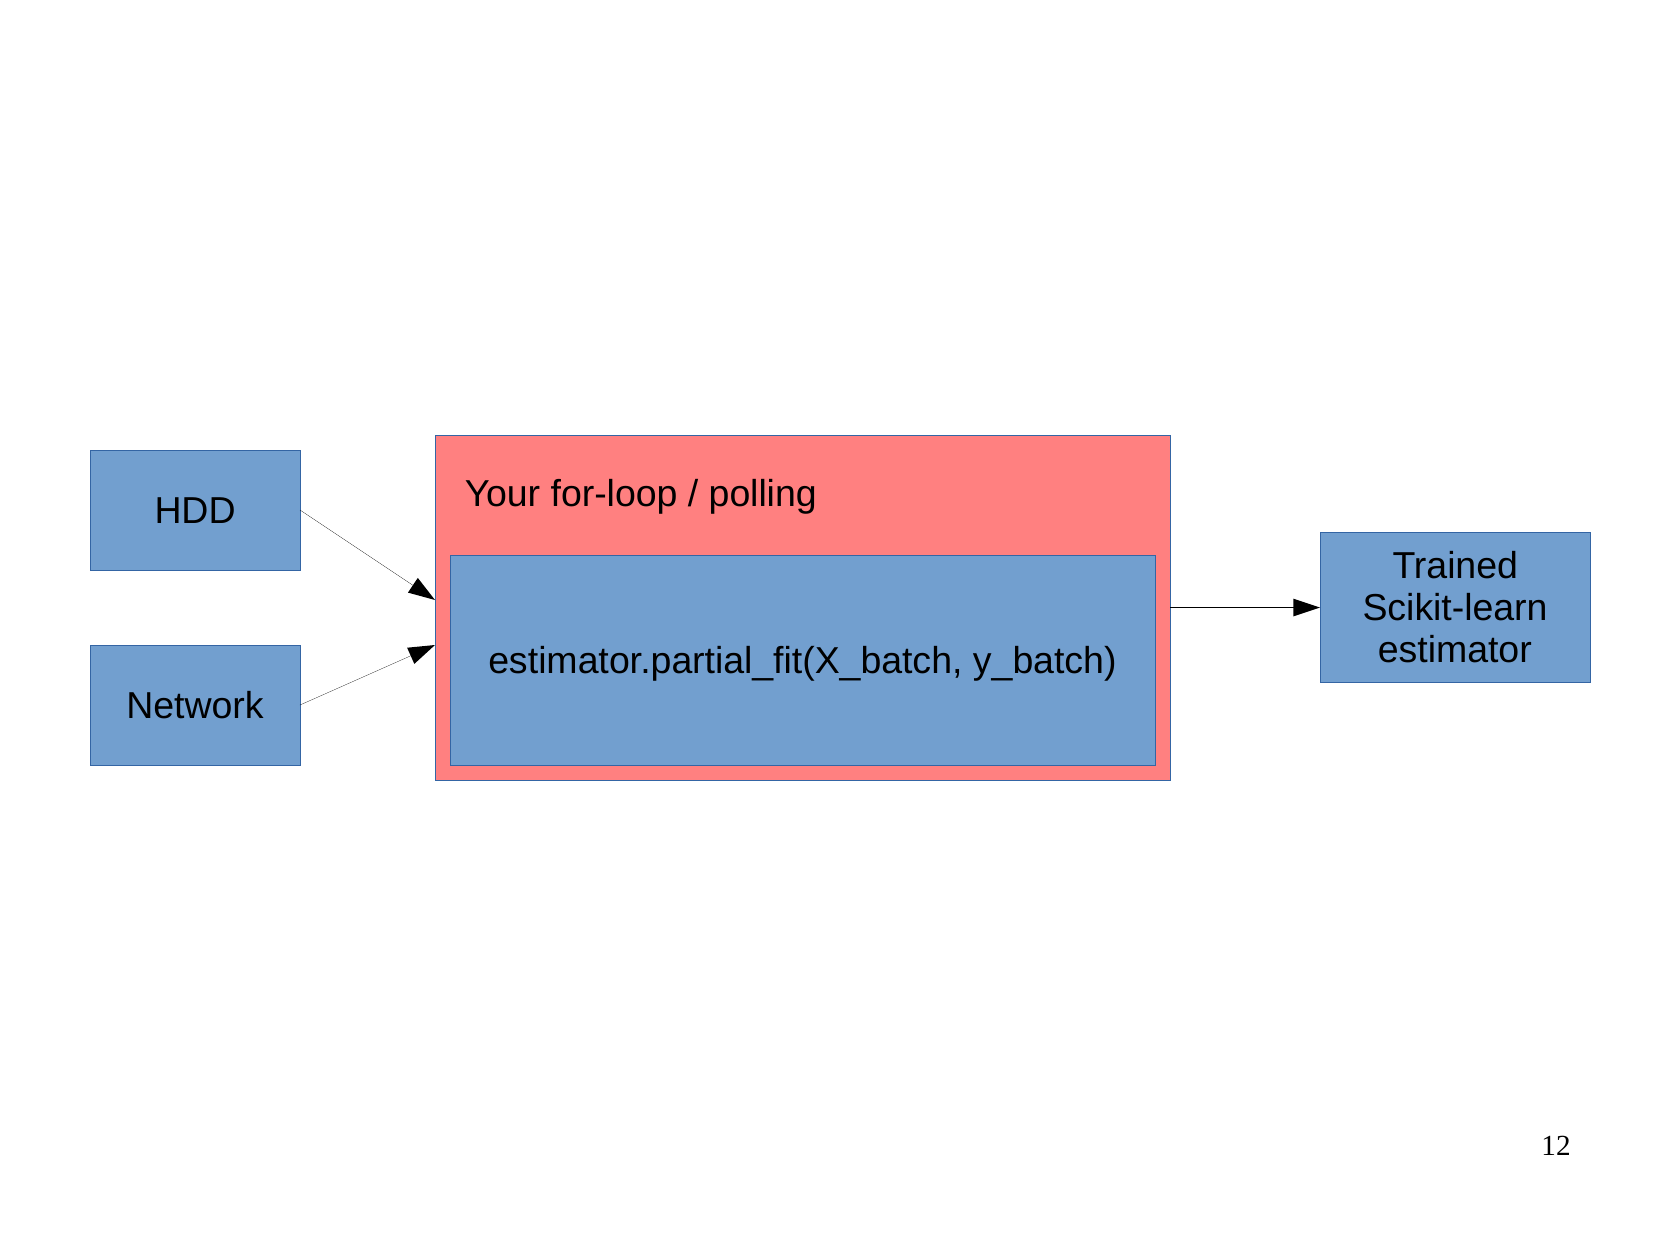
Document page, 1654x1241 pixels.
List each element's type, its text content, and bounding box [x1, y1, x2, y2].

text_box estimator.partial_fit(X_batch, y_batch) [450, 555, 1156, 766]
text_box Trained Scikit-learn estimator [1320, 532, 1591, 683]
text_box Network [90, 645, 301, 766]
text_box HDD [90, 450, 301, 571]
text_box Your for-loop / polling [450, 465, 1111, 564]
text_box [435, 435, 1171, 781]
